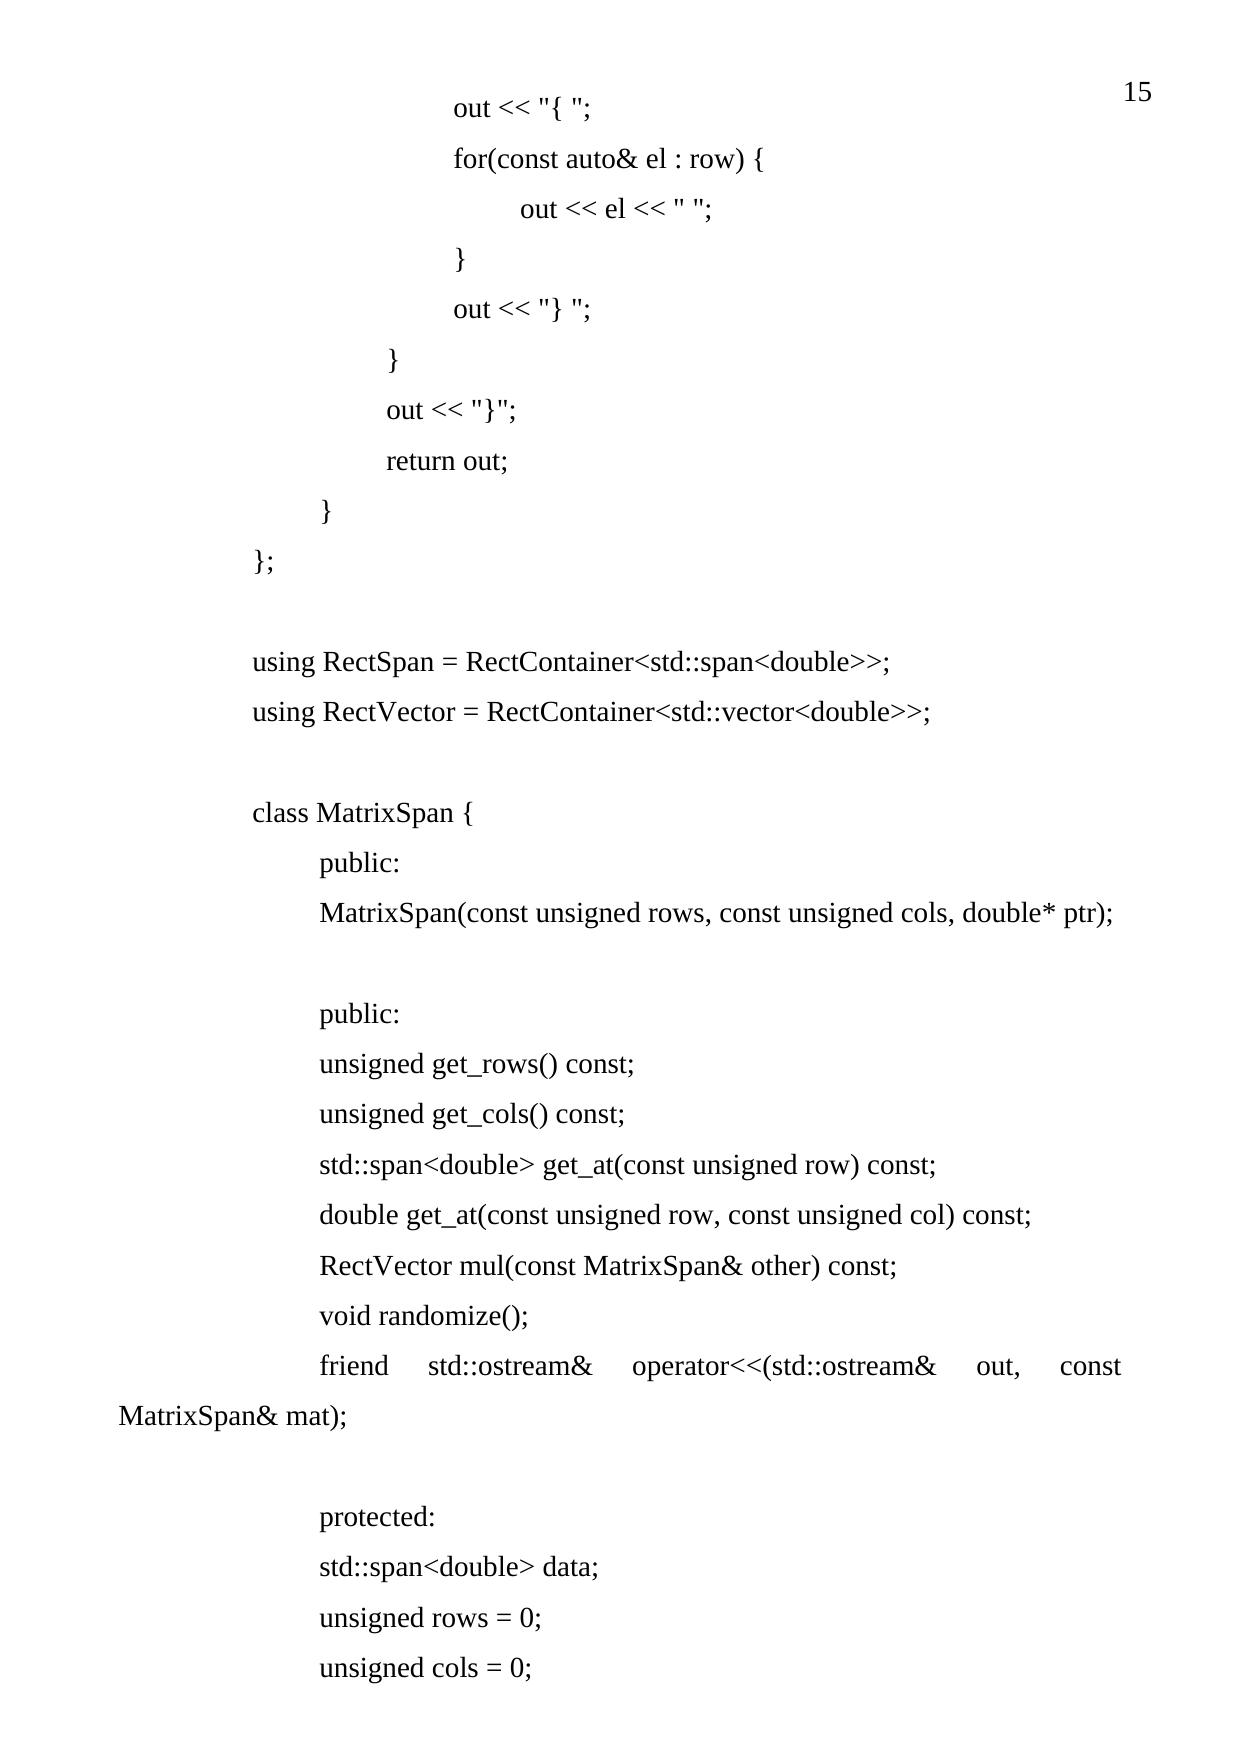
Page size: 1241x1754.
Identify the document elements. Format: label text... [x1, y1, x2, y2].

text RectVector mul(const MatrixSpan& other) const; [118, 1248, 1122, 1281]
text }; [118, 543, 1122, 577]
text std::span<double> get_at(const unsigned row) const; [118, 1147, 1122, 1181]
text return out; [118, 443, 1122, 476]
text unsigned rows = 0; [118, 1600, 1122, 1633]
text double get_at(const unsigned row, const unsigned col) const; [118, 1197, 1122, 1231]
text for(const auto& el : row) { [118, 141, 1122, 174]
text } [118, 342, 1122, 376]
text unsigned get_rows() const; [118, 1046, 1122, 1080]
text protected: [118, 1499, 1122, 1533]
text unsigned get_cols() const; [118, 1097, 1122, 1130]
text using RectSpan = RectContainer<std::span<double>>; [118, 644, 1122, 677]
text public: [118, 996, 1122, 1029]
text out << "}"; [118, 392, 1122, 426]
text out << el << " "; [118, 191, 1122, 224]
text out << "} "; [118, 292, 1122, 325]
text public: [118, 845, 1122, 879]
text unsigned cols = 0; [118, 1650, 1122, 1684]
text } [118, 493, 1122, 526]
text MatrixSpan(const unsigned rows, const unsigned cols, double* ptr); [118, 895, 1122, 929]
text class MatrixSpan { [118, 795, 1122, 828]
text } [118, 241, 1122, 275]
text void randomize(); [118, 1298, 1122, 1331]
text using RectVector = RectContainer<std::vector<double>>; [118, 694, 1122, 728]
text out << "{ "; [118, 90, 1122, 124]
text std::span<double> data; [118, 1549, 1122, 1583]
text friend std::ostream& operator<<(std::ostream& out, const MatrixSpan& mat); [118, 1348, 1122, 1432]
